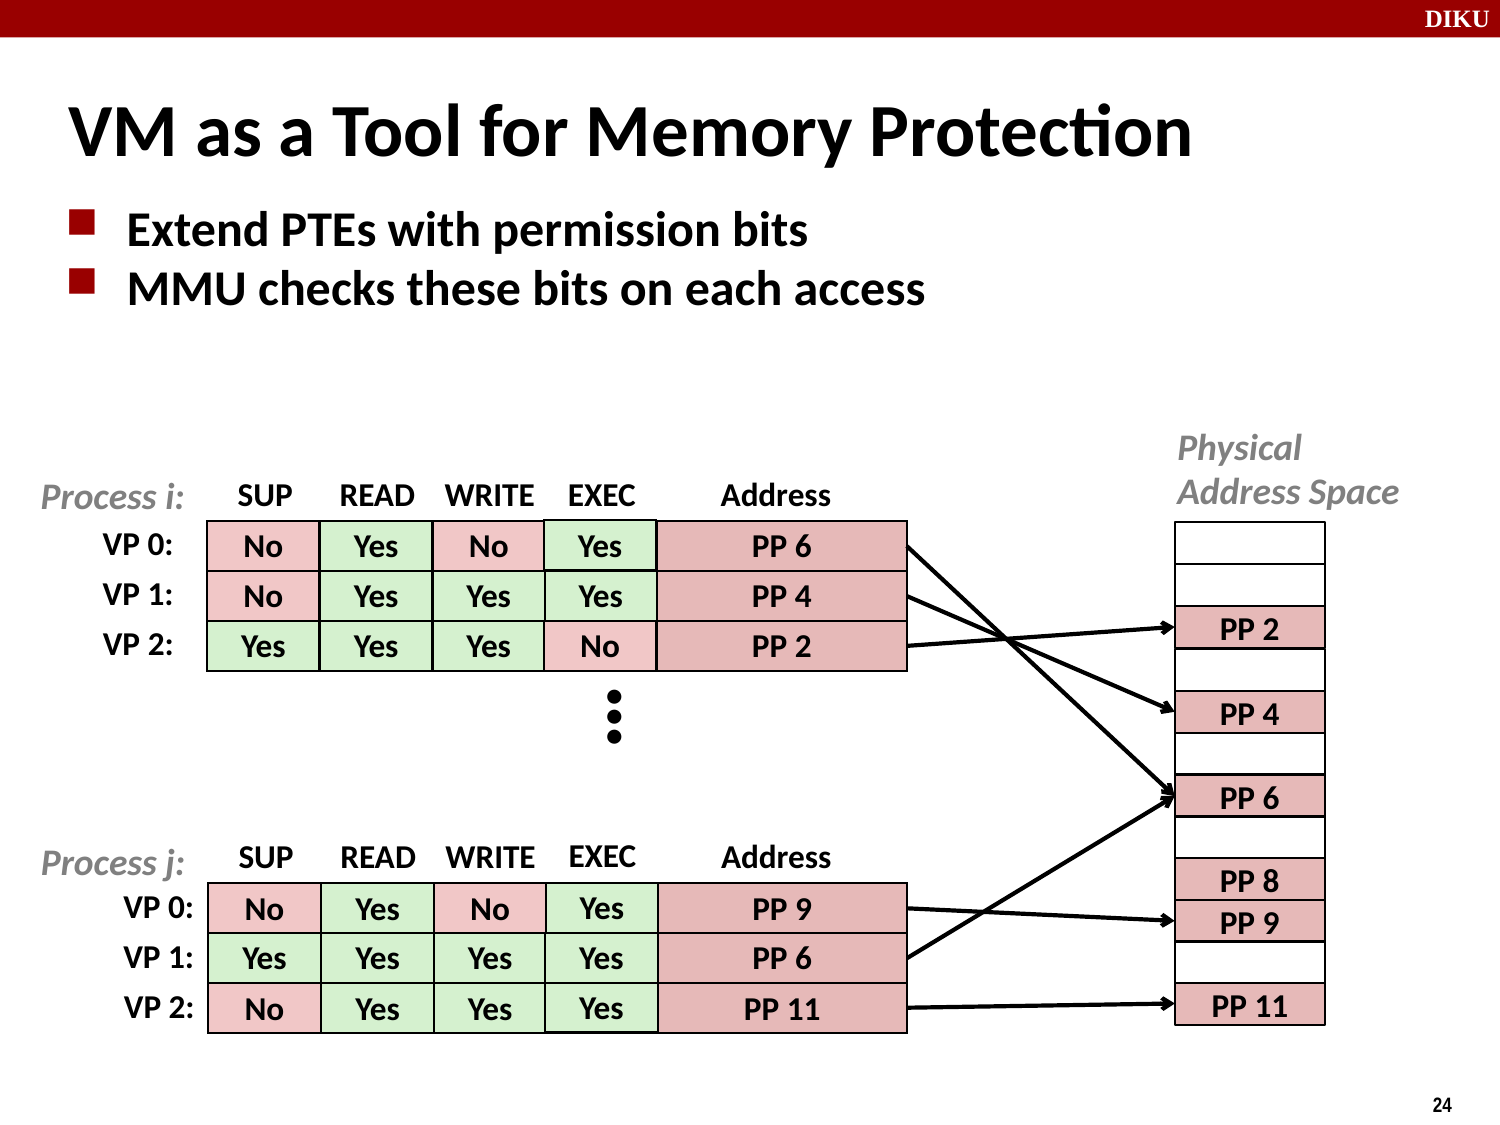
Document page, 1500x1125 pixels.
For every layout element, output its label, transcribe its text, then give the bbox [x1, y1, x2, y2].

text_box EXEC [553, 832, 652, 882]
text_box Yes [320, 521, 432, 571]
text_box WRITE [429, 471, 550, 521]
text_box PP 4 [1174, 690, 1325, 732]
text_box PP 9 [1174, 900, 1325, 940]
text_box PP 11 [657, 983, 908, 1034]
text_box Yes [206, 621, 320, 671]
text_box Yes [321, 933, 433, 983]
text_box No [544, 621, 657, 671]
text_box VP 2: [88, 620, 189, 675]
text_box SUP [222, 471, 308, 521]
text_box Yes [320, 621, 432, 671]
text_box PP 2 [657, 621, 907, 671]
text_box VM as a Tool for Memory Protection [53, 62, 1500, 191]
text_box Physical Address Space [1162, 418, 1438, 522]
text_box Yes [210, 933, 321, 983]
text_box VP 2: [108, 983, 210, 1038]
text_box Yes [432, 621, 544, 671]
text_box • • • [591, 683, 632, 778]
text_box No [210, 983, 321, 1034]
text_box PP 2 [1174, 606, 1325, 648]
text_box No [206, 521, 320, 571]
text_box Yes [320, 571, 432, 621]
text_box Extend PTEs with permission bits MMU checks these bits on each access [55, 198, 1419, 350]
text_box WRITE [430, 833, 551, 883]
text_box READ [325, 833, 430, 883]
text_box EXEC [553, 470, 651, 520]
text_box PP 4 [658, 571, 907, 621]
text_box Address [705, 471, 846, 521]
text_box Yes [545, 982, 658, 1033]
text_box READ [324, 471, 429, 521]
text_box No [206, 571, 320, 621]
text_box VP 1: [108, 933, 210, 983]
text_box Yes [544, 570, 658, 621]
text_box No [432, 521, 544, 571]
text_box VP 1: [87, 570, 189, 625]
text_box SUP [223, 833, 309, 883]
text_box Yes [433, 933, 545, 983]
text_box Yes [545, 882, 658, 933]
text_box Yes [545, 933, 658, 982]
text_box PP 6 [658, 933, 908, 983]
text_box Process i: [25, 470, 200, 531]
text_box VP 0: [108, 883, 210, 933]
text_box PP 11 [1175, 983, 1325, 1025]
text_box Process j: [25, 836, 201, 896]
text_box Yes [321, 983, 433, 1034]
text_box PP 6 [657, 521, 907, 571]
text_box Yes [432, 571, 544, 621]
text_box VP 0: [87, 520, 189, 570]
text_box No [433, 883, 545, 933]
text_box Address [706, 833, 847, 883]
text_box Yes [544, 520, 657, 571]
text_box PP 6 [1174, 775, 1325, 815]
text_box Yes [433, 983, 547, 1034]
text_box No [210, 883, 321, 933]
text_box PP 9 [658, 883, 908, 933]
text_box PP 8 [1174, 858, 1325, 900]
text_box Yes [321, 883, 433, 933]
